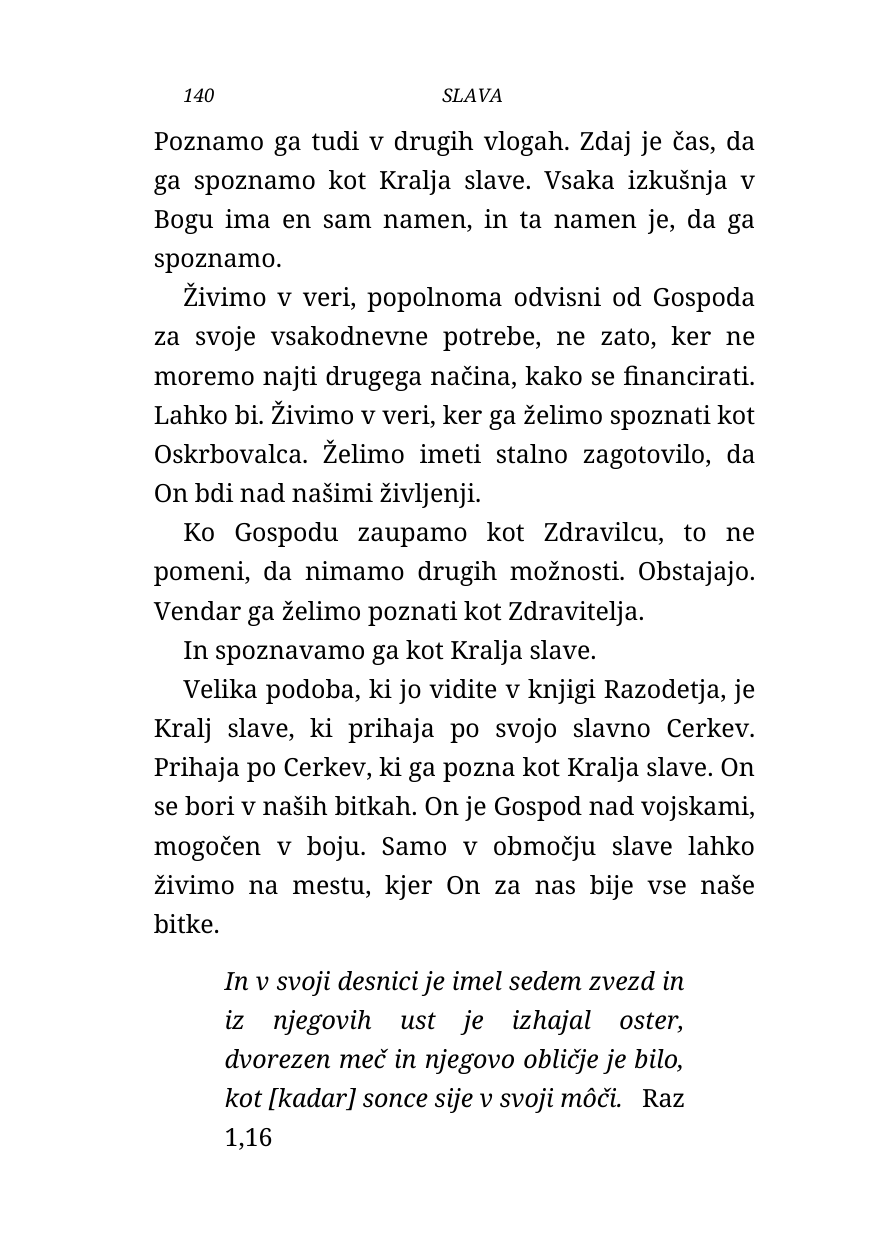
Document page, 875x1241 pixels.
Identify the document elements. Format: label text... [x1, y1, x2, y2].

text In spoznavamo ga kot Kralja slave. [153, 632, 756, 666]
text Živimo v veri, popolnoma odvisni od Gospoda za svoje vsakodnevne potrebe, ne zato, ker ne moremo najti drugega načina, kako se financirati. Lahko bi. Živimo v veri, ker ga želimo spoznati kot Oskrbovalca. Želimo imeti stalno zagotovilo, da On bdi nad našimi življenji. [153, 280, 756, 510]
text In v svoji desnici je imel sedem zvezd in iz njegovih ust je izhajal oster, dvorezen meč in njegovo obličje je bilo, kot [kadar] sonce sije v svoji môči. Raz 1,16 [224, 963, 685, 1154]
text Velika podoba, ki jo vidite v knjigi Razodetja, je Kralj slave, ki prihaja po svojo slavno Cerkev. Prihaja po Cerkev, ki ga pozna kot Kralja slave. On se bori v naših bitkah. On je Gospod nad vojskami, mogočen v boju. Samo v območju slave lahko živimo na mestu, kjer On za nas bije vse naše bitke. [153, 672, 756, 941]
text Poznamo ga tudi v drugih vlogah. Zdaj je čas, da ga spoznamo kot Kralja slave. Vsaka izkušnja v Bogu ima en sam namen, in ta namen je, da ga spoznamo. [153, 123, 756, 275]
text Ko Gospodu zaupamo kot Zdravilcu, to ne pomeni, da nimamo drugih možnosti. Obstajajo. Vendar ga želimo poznati kot Zdravitelja. [153, 515, 756, 627]
